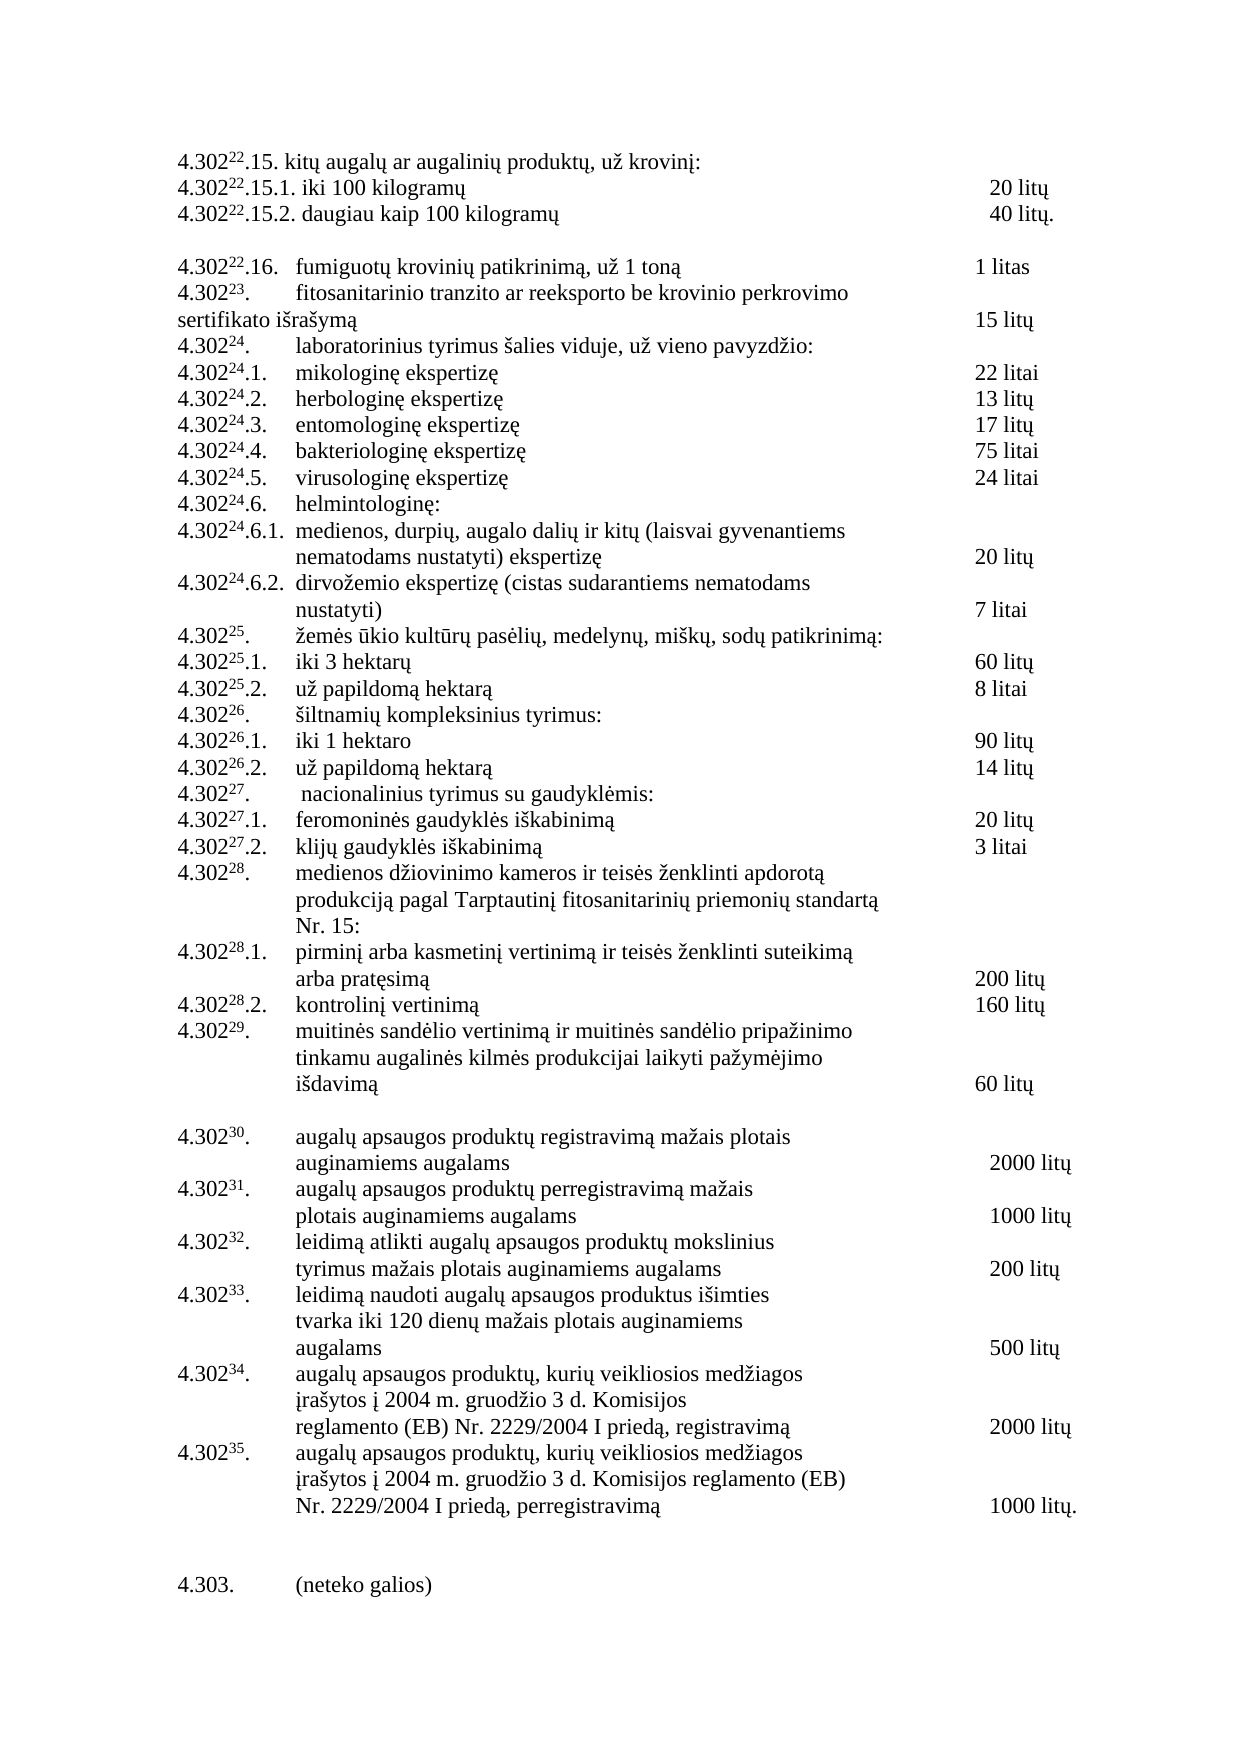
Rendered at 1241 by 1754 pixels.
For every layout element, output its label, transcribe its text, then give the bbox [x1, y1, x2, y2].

text 4.30222.15. kitų augalų ar augalinių produktų, už krovinį: [177, 148, 1122, 174]
text 4.30224.6. helmintologinę: [177, 490, 1122, 517]
text 4.30235. augalų apsaugos produktų, kurių veikliosios medžiagos [177, 1439, 1122, 1465]
text 4.303. (neteko galios) [177, 1571, 945, 1597]
text 4.30230. augalų apsaugos produktų registravimą mažais plotais [177, 1123, 1122, 1149]
text reglamento (EB) Nr. 2229/2004 I priedą, registravimą 2000 litų [177, 1413, 1122, 1439]
text tyrimus mažais plotais auginamiems augalams 200 litų [177, 1254, 1122, 1281]
text 4.30224. laboratorinius tyrimus šalies viduje, už vieno pavyzdžio: [177, 332, 1122, 358]
text produkciją pagal Tarptautinį fitosanitarinių priemonių standartą [177, 886, 1122, 912]
text 4.30224.3. entomologinę ekspertizę 17 litų [177, 411, 1122, 438]
text 4.30227.1. feromoninės gaudyklės iškabinimą 20 litų [177, 807, 1122, 833]
text auginamiems augalams 2000 litų [177, 1149, 1122, 1176]
text 4.30224.1. mikologinę ekspertizę 22 litai [177, 358, 1122, 385]
text plotais auginamiems augalams 1000 litų [177, 1202, 1122, 1228]
text 4.30229. muitinės sandėlio vertinimą ir muitinės sandėlio pripažinimo [177, 1017, 1122, 1044]
text Nr. 15: [177, 912, 1122, 938]
text 4.30222.15.1. iki 100 kilogramų 20 litų [177, 174, 1122, 200]
text 4.30227.2. klijų gaudyklės iškabinimą 3 litai [177, 833, 1122, 859]
text 4.30225.1. iki 3 hektarų 60 litų [177, 648, 1122, 675]
text nustatyti) 7 litai [177, 596, 1122, 622]
text įrašytos į 2004 m. gruodžio 3 d. Komisijos [177, 1386, 1122, 1413]
text 4.30226.1. iki 1 hektaro 90 litų [177, 727, 1122, 754]
text 4.30228.1. pirminį arba kasmetinį vertinimą ir teisės ženklinti suteikimą [177, 938, 1122, 965]
text 4.30224.6.1. medienos, durpių, augalo dalių ir kitų (laisvai gyvenantiems [177, 517, 1122, 543]
text 4.30224.5. virusologinę ekspertizę 24 litai [177, 464, 1122, 490]
text 4.30227. nacionalinius tyrimus su gaudyklėmis: [177, 780, 1122, 807]
text augalams 500 litų [177, 1334, 1122, 1360]
text 4.30226.2. už papildomą hektarą 14 litų [177, 754, 1122, 780]
text 4.30224.4. bakteriologinę ekspertizę 75 litai [177, 438, 1122, 464]
text 4.30225. žemės ūkio kultūrų pasėlių, medelynų, miškų, sodų patikrinimą: [177, 622, 1122, 648]
text 4.30232. leidimą atlikti augalų apsaugos produktų mokslinius [177, 1228, 1122, 1254]
text tinkamu augalinės kilmės produkcijai laikyti pažymėjimo [177, 1044, 1122, 1070]
text 4.30223. fitosanitarinio tranzito ar reeksporto be krovinio perkrovimo [177, 279, 1122, 306]
text 4.30231. augalų apsaugos produktų perregistravimą mažais [177, 1176, 1122, 1202]
text 4.30225.2. už papildomą hektarą 8 litai [177, 675, 1122, 701]
text 4.30234. augalų apsaugos produktų, kurių veikliosios medžiagos [177, 1360, 1122, 1386]
text sertifikato išrašymą 15 litų [177, 306, 1122, 332]
text 4.30226. šiltnamių kompleksinius tyrimus: [177, 701, 1122, 727]
text Nr. 2229/2004 I priedą, perregistravimą 1000 litų. [177, 1492, 1122, 1518]
text įrašytos į 2004 m. gruodžio 3 d. Komisijos reglamento (EB) [177, 1465, 1122, 1492]
text išdavimą 60 litų [177, 1070, 1122, 1096]
text nematodams nustatyti) ekspertizę 20 litų [177, 543, 1122, 569]
text 4.30222.15.2. daugiau kaip 100 kilogramų 40 litų. [177, 200, 1122, 227]
text arba pratęsimą 200 litų [177, 965, 1122, 991]
text tvarka iki 120 dienų mažais plotais auginamiems [177, 1307, 1122, 1334]
text 4.30224.2. herbologinę ekspertizę 13 litų [177, 385, 1122, 411]
text 4.30233. leidimą naudoti augalų apsaugos produktus išimties [177, 1281, 1122, 1307]
text 4.30224.6.2. dirvožemio ekspertizę (cistas sudarantiems nematodams [177, 569, 1122, 596]
text 4.30222.16. fumiguotų krovinių patikrinimą, už 1 toną 1 litas [177, 253, 1122, 279]
text 4.30228.2. kontrolinį vertinimą 160 litų [177, 991, 1122, 1017]
text 4.30228. medienos džiovinimo kameros ir teisės ženklinti apdorotą [177, 859, 1122, 886]
